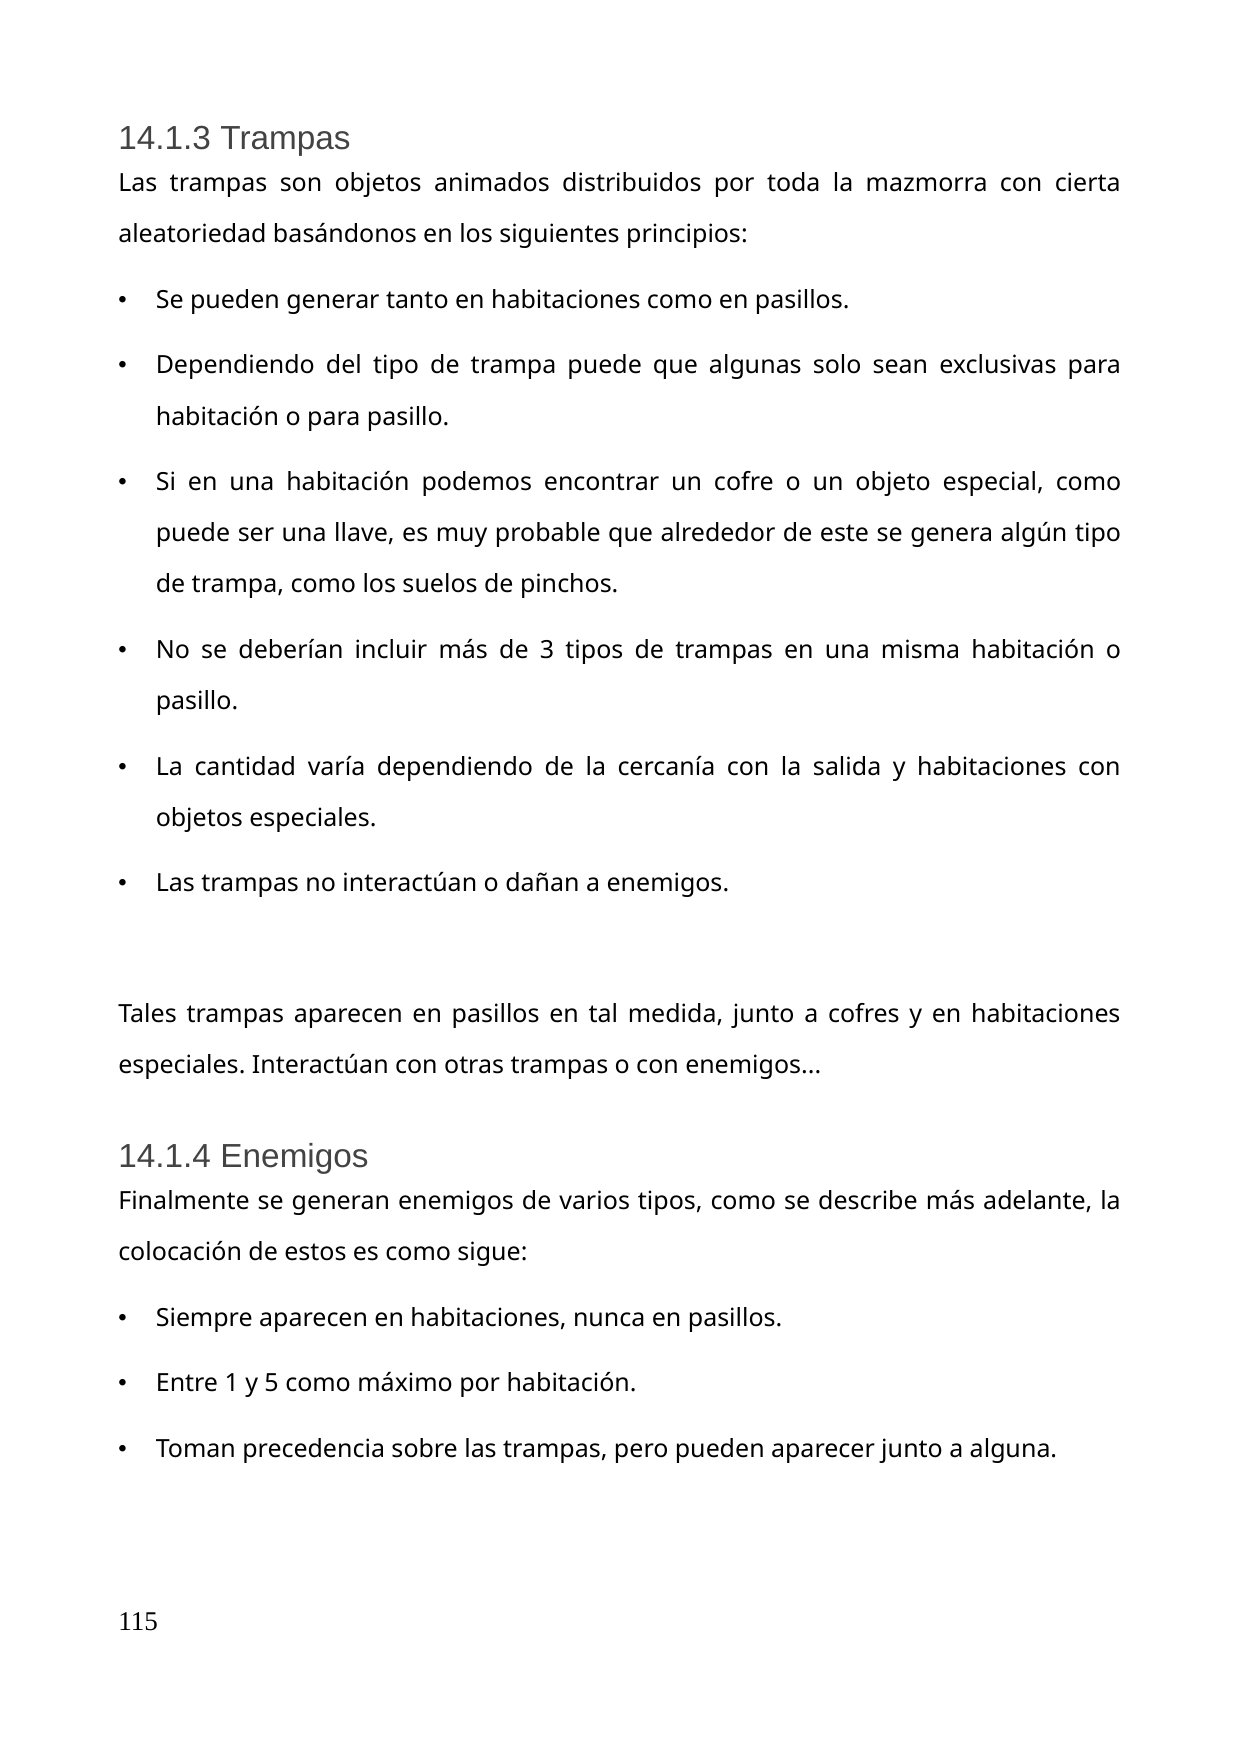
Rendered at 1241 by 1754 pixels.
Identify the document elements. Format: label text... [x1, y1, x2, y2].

list Siempre aparecen en habitaciones, nunca en pasillos. [118, 1299, 1122, 1333]
list Entre 1 y 5 como máximo por habitación. [118, 1365, 1122, 1399]
subtitle Enemigos [118, 1136, 1122, 1174]
list Las trampas no interactúan o dañan a enemigos. [118, 865, 1122, 899]
text Tales trampas aparecen en pasillos en tal medida, junto a cofres y en habitaciones especiales. Interactúan con otras trampas o con enemigos... [118, 996, 1122, 1081]
subtitle Trampas [118, 118, 1122, 157]
list Dependiendo del tipo de trampa puede que algunas solo sean exclusivas para habitación o para pasillo. [118, 347, 1122, 432]
list Toman precedencia sobre las trampas, pero pueden aparecer junto a alguna. [118, 1430, 1122, 1464]
text Finalmente se generan enemigos de varios tipos, como se describe más adelante, la colocación de estos es como sigue: [118, 1182, 1122, 1268]
list No se deberían incluir más de 3 tipos de trampas en una misma habitación o pasillo. [118, 632, 1122, 717]
text Las trampas son objetos animados distribuidos por toda la mazmorra con cierta aleatoriedad basándonos en los siguientes principios: [118, 165, 1122, 250]
list La cantidad varía dependiendo de la cercanía con la salida y habitaciones con objetos especiales. [118, 748, 1122, 833]
list Se pueden generar tanto en habitaciones como en pasillos. [118, 282, 1122, 316]
list Si en una habitación podemos encontrar un cofre o un objeto especial, como puede ser una llave, es muy probable que alrededor de este se genera algún tipo de trampa, como los suelos de pinchos. [118, 464, 1122, 600]
